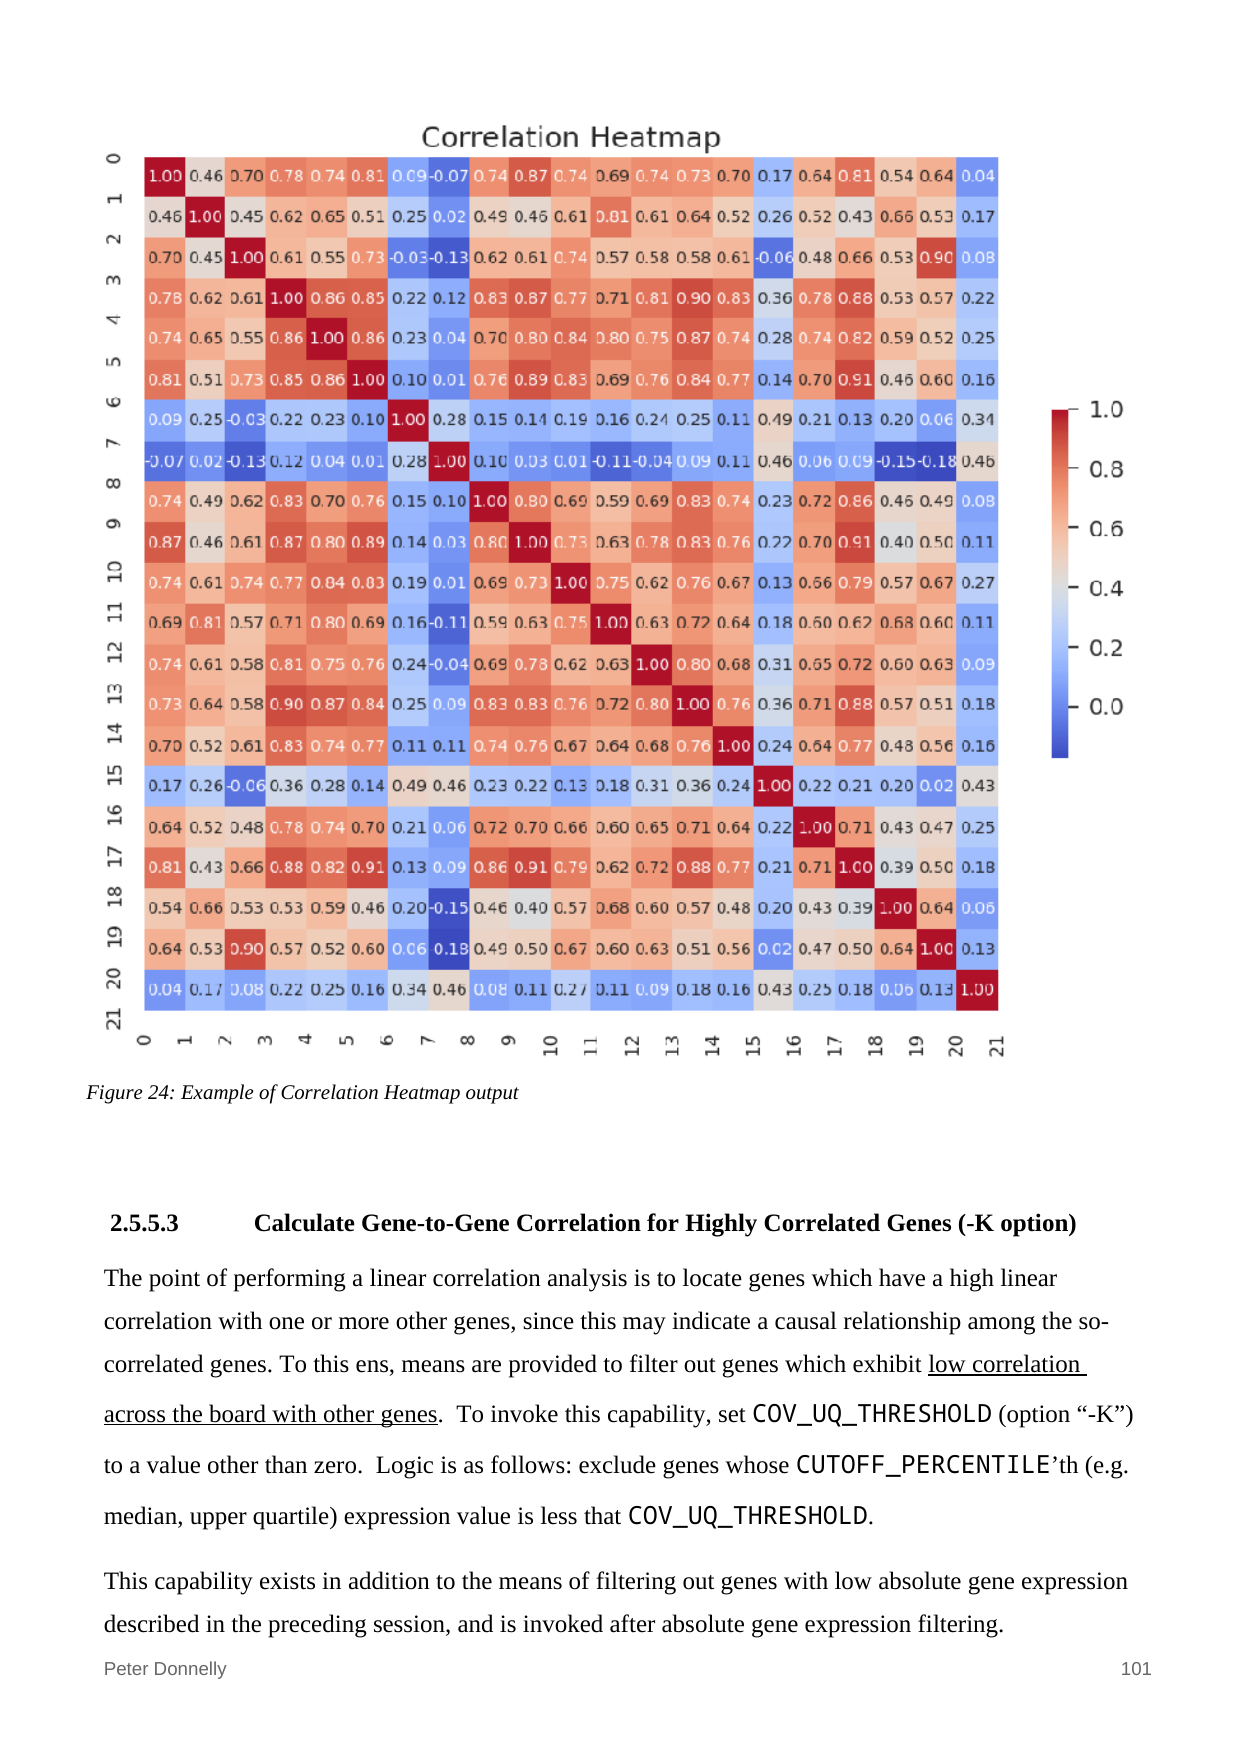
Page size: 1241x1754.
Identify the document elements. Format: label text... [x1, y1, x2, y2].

picture [86, 119, 1164, 1081]
text This capability exists in addition to the means of filtering out genes with low absolute gene expression described in the preceding session, and is invoked after absolute gene expression filtering. [103, 1566, 1146, 1638]
text The point of performing a linear correlation analysis is to locate genes which have a high linear correlation with one or more other genes, since this may indicate a causal relationship among the so-correlated genes. To this ens, means are provided to filter out genes which exhibit low correlation across the board with other genes. To invoke this capability, set COV_UQ_THRESHOLD (option “-K”) to a value other than zero. Logic is as follows: exclude genes whose CUTOFF_PERCENTILE’th (e.g. median, upper quartile) expression value is less that COV_UQ_THRESHOLD. [103, 1263, 1146, 1531]
text Figure 24: Example of Correlation Heatmap output [86, 1081, 1164, 1104]
subtitle Calculate Gene-to-Gene Correlation for Highly Correlated Genes (-K option) [103, 1208, 1146, 1237]
